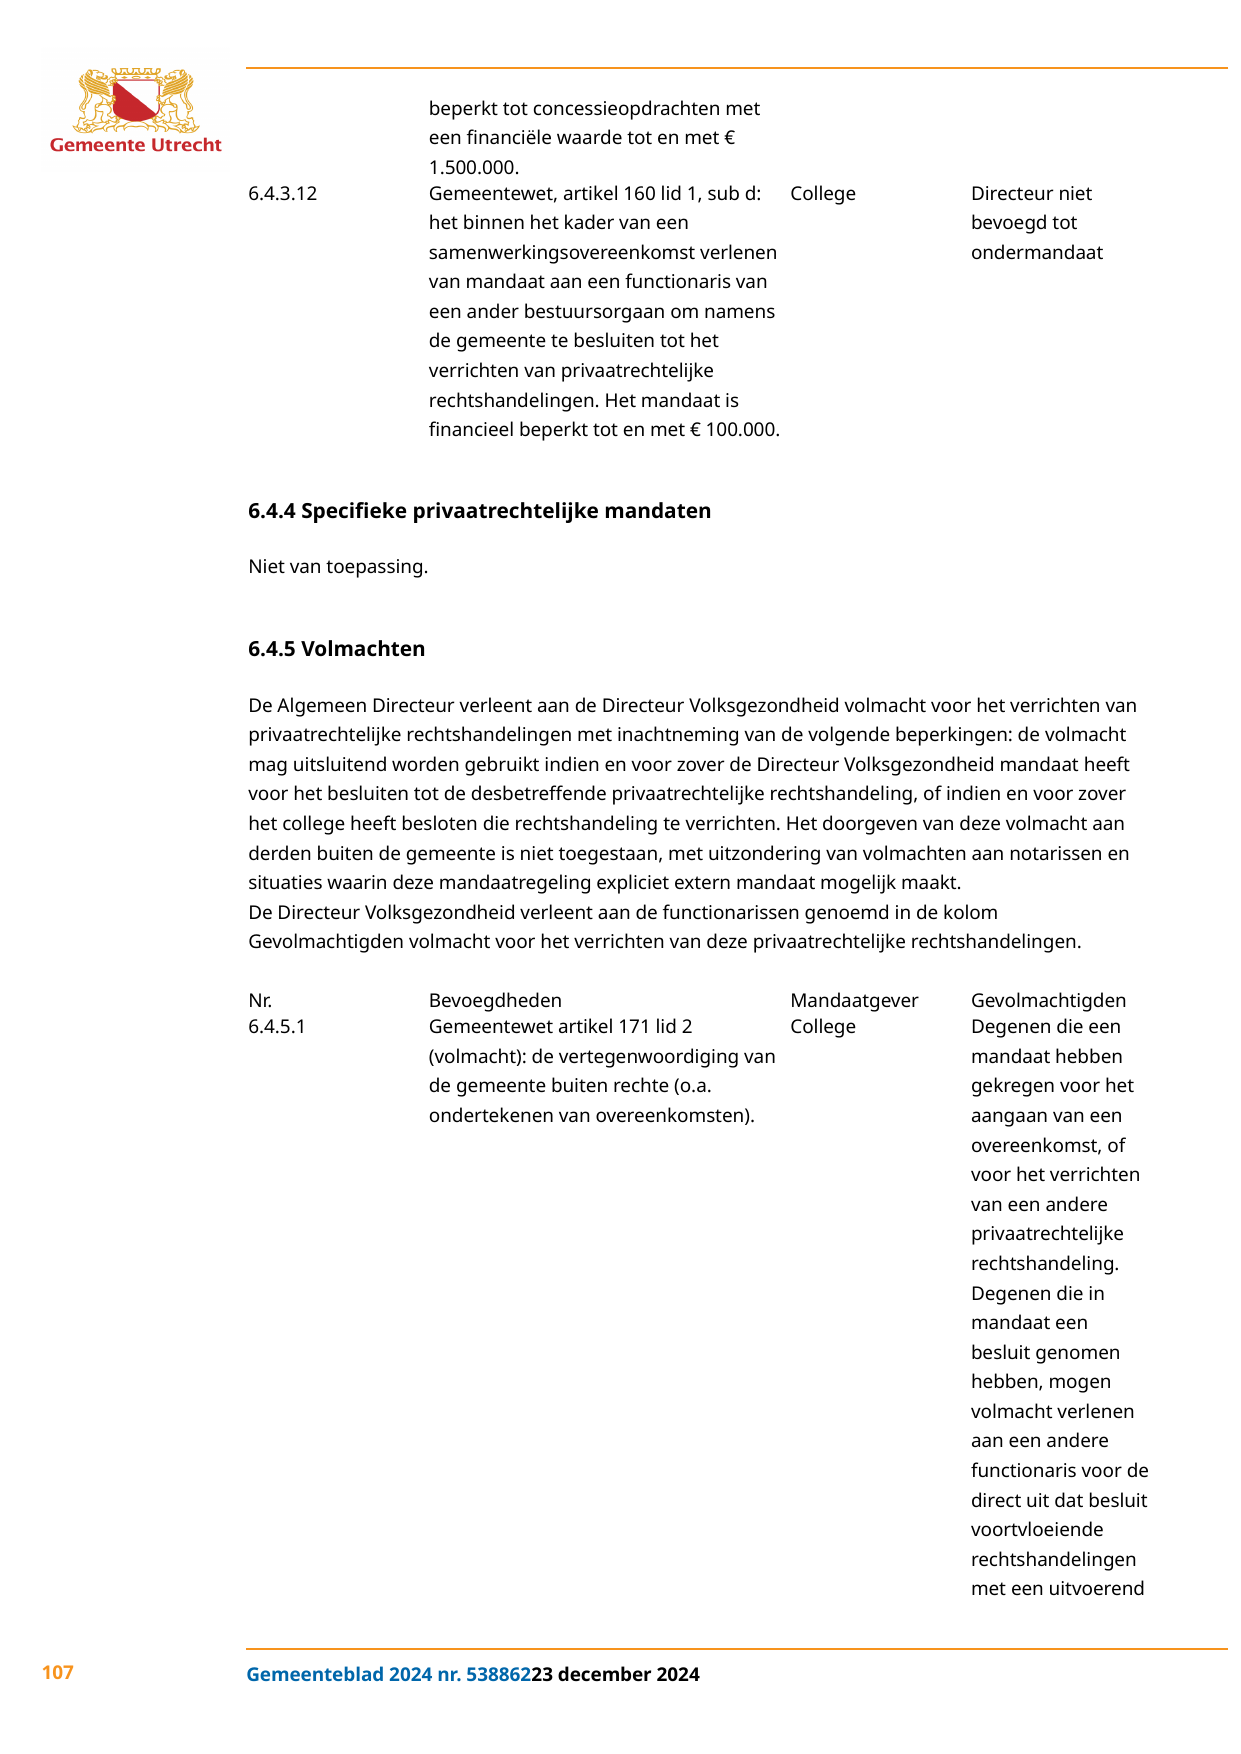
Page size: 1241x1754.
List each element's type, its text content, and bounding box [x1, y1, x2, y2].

text 6.4.5 Volmachten [248, 634, 1152, 662]
table_cell [248, 95, 429, 180]
table_cell College [790, 180, 971, 442]
table_cell [790, 95, 971, 180]
table_header Bevoegdheden [429, 988, 790, 1013]
table_cell 6.4.5.1 [248, 1014, 429, 1601]
table_cell [971, 95, 1152, 180]
table_cell College [790, 1014, 971, 1601]
table_cell Gemeentewet, artikel 160 lid 1, sub d: het binnen het kader van een samenwerkingsovereenkomst verlenen van mandaat aan een functionaris van een ander bestuursorgaan om namens de gemeente te besluiten tot het verrichten van privaatrechtelijke rechtshandelingen. Het mandaat is financieel beperkt tot en met € 100.000. [429, 180, 790, 442]
picture [41, 47, 231, 172]
table_cell beperkt tot concessieopdrachten met een financiële waarde tot en met € 1.500.000. [429, 95, 790, 180]
table_cell 6.4.3.12 [248, 180, 429, 442]
table_cell Directeur niet bevoegd tot ondermandaat [971, 180, 1152, 442]
text De Directeur Volksgezondheid verleent aan de functionarissen genoemd in de kolom Gevolmachtigden volmacht voor het verrichten van deze privaatrechtelijke rechtshandelingen. [248, 899, 1152, 954]
table_header Gevolmachtigden [971, 988, 1152, 1013]
table_header Nr. [248, 988, 429, 1013]
text 6.4.4 Specifieke privaatrechtelijke mandaten [248, 496, 1152, 524]
text Niet van toepassing. [248, 554, 1152, 579]
table_cell Degenen die een mandaat hebben gekregen voor het aangaan van een overeenkomst, of voor het verrichten van een andere privaatrechtelijke rechtshandeling. Degenen die in mandaat een besluit genomen hebben, mogen volmacht verlenen aan een andere functionaris voor de direct uit dat besluit voortvloeiende rechtshandelingen met een uitvoerend [971, 1014, 1152, 1601]
table_cell Gemeentewet artikel 171 lid 2 (volmacht): de vertegenwoordiging van de gemeente buiten rechte (o.a. ondertekenen van overeenkomsten). [429, 1014, 790, 1601]
table_header Mandaatgever [790, 988, 971, 1013]
text De Algemeen Directeur verleent aan de Directeur Volksgezondheid volmacht voor het verrichten van privaatrechtelijke rechtshandelingen met inachtneming van de volgende beperkingen: de volmacht mag uitsluitend worden gebruikt indien en voor zover de Directeur Volksgezondheid mandaat heeft voor het besluiten tot de desbetreffende privaatrechtelijke rechtshandeling, of indien en voor zover het college heeft besloten die rechtshandeling te verrichten. Het doorgeven van deze volmacht aan derden buiten de gemeente is niet toegestaan, met uitzondering van volmachten aan notarissen en situaties waarin deze mandaatregeling expliciet extern mandaat mogelijk maakt. [248, 692, 1152, 895]
